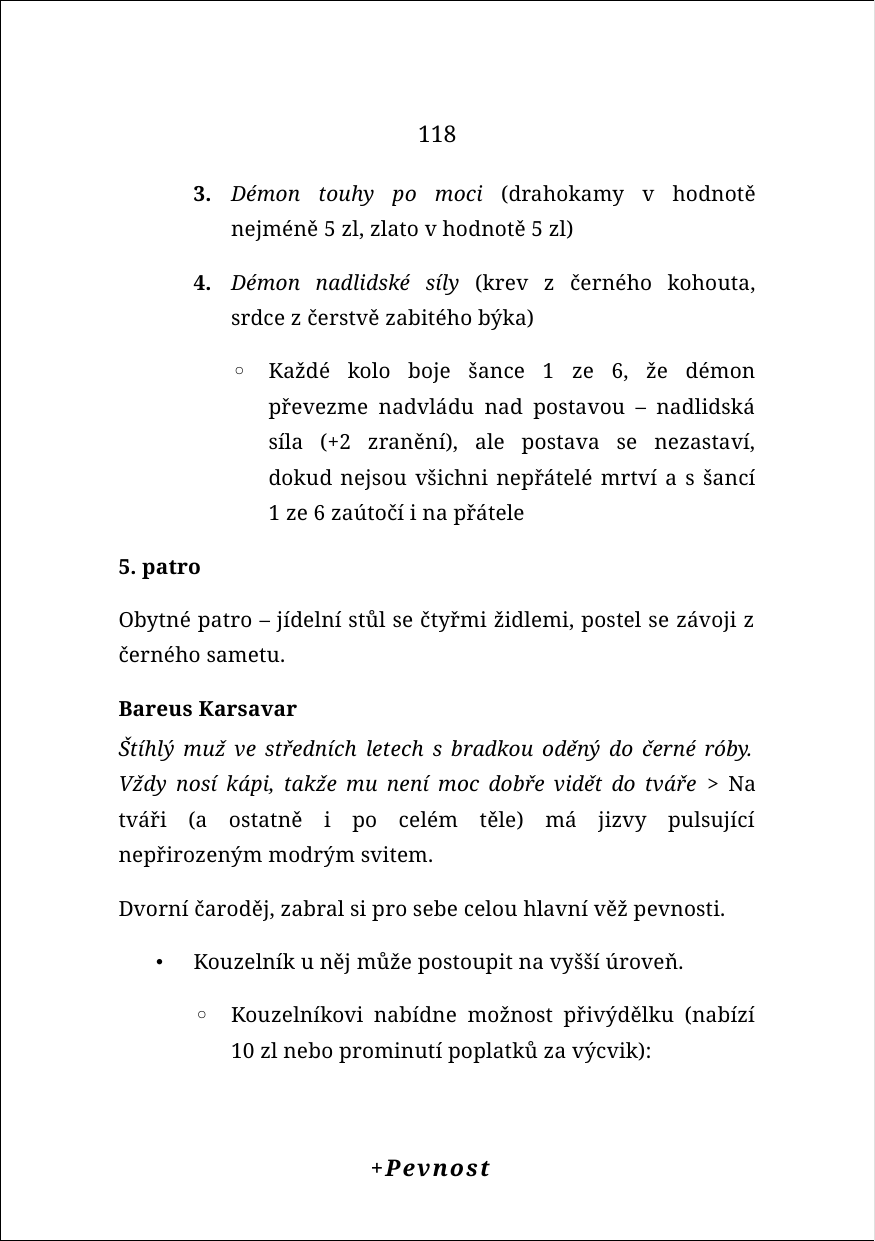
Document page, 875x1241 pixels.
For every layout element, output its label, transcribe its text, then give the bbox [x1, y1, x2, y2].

text Dvorní čaroděj, zabral si pro sebe celou hlavní věž pevnosti. [118, 894, 756, 922]
text Obytné patro – jídelní stůl se čtyřmi židlemi, postel se závoji z černého sametu. [118, 605, 756, 669]
list Kouzelníkovi nabídne možnost přivýdělku (nabízí 10 zl nebo prominutí poplatků za výcvik): [193, 1000, 756, 1064]
text 5. patro [118, 552, 756, 580]
list Démon touhy po moci (drahokamy v hodnotě nejméně 5 zl, zlato v hodnotě 5 zl) [193, 179, 756, 243]
list Každé kolo boje šance 1 ze 6, že démon převezme nadvládu nad postavou – nadlidská síla (+2 zranění), ale postava se nezastaví, dokud nejsou všichni nepřátelé mrtví a s šancí 1 ze 6 zaútočí i na přátele [231, 356, 756, 527]
subtitle Bareus Karsavar [118, 694, 756, 722]
list Kouzelník u něj může postoupit na vyšší úroveň. [156, 947, 756, 975]
list Démon nadlidské síly (krev z černého kohouta, srdce z čerstvě zabitého býka) [193, 268, 756, 332]
text Štíhlý muž ve středních letech s bradkou oděný do černé róby. Vždy nosí kápi, takže mu není moc dobře vidět do tváře > Na tváři (a ostatně i po celém těle) má jizvy pulsující nepřirozeným modrým svitem. [118, 734, 756, 869]
